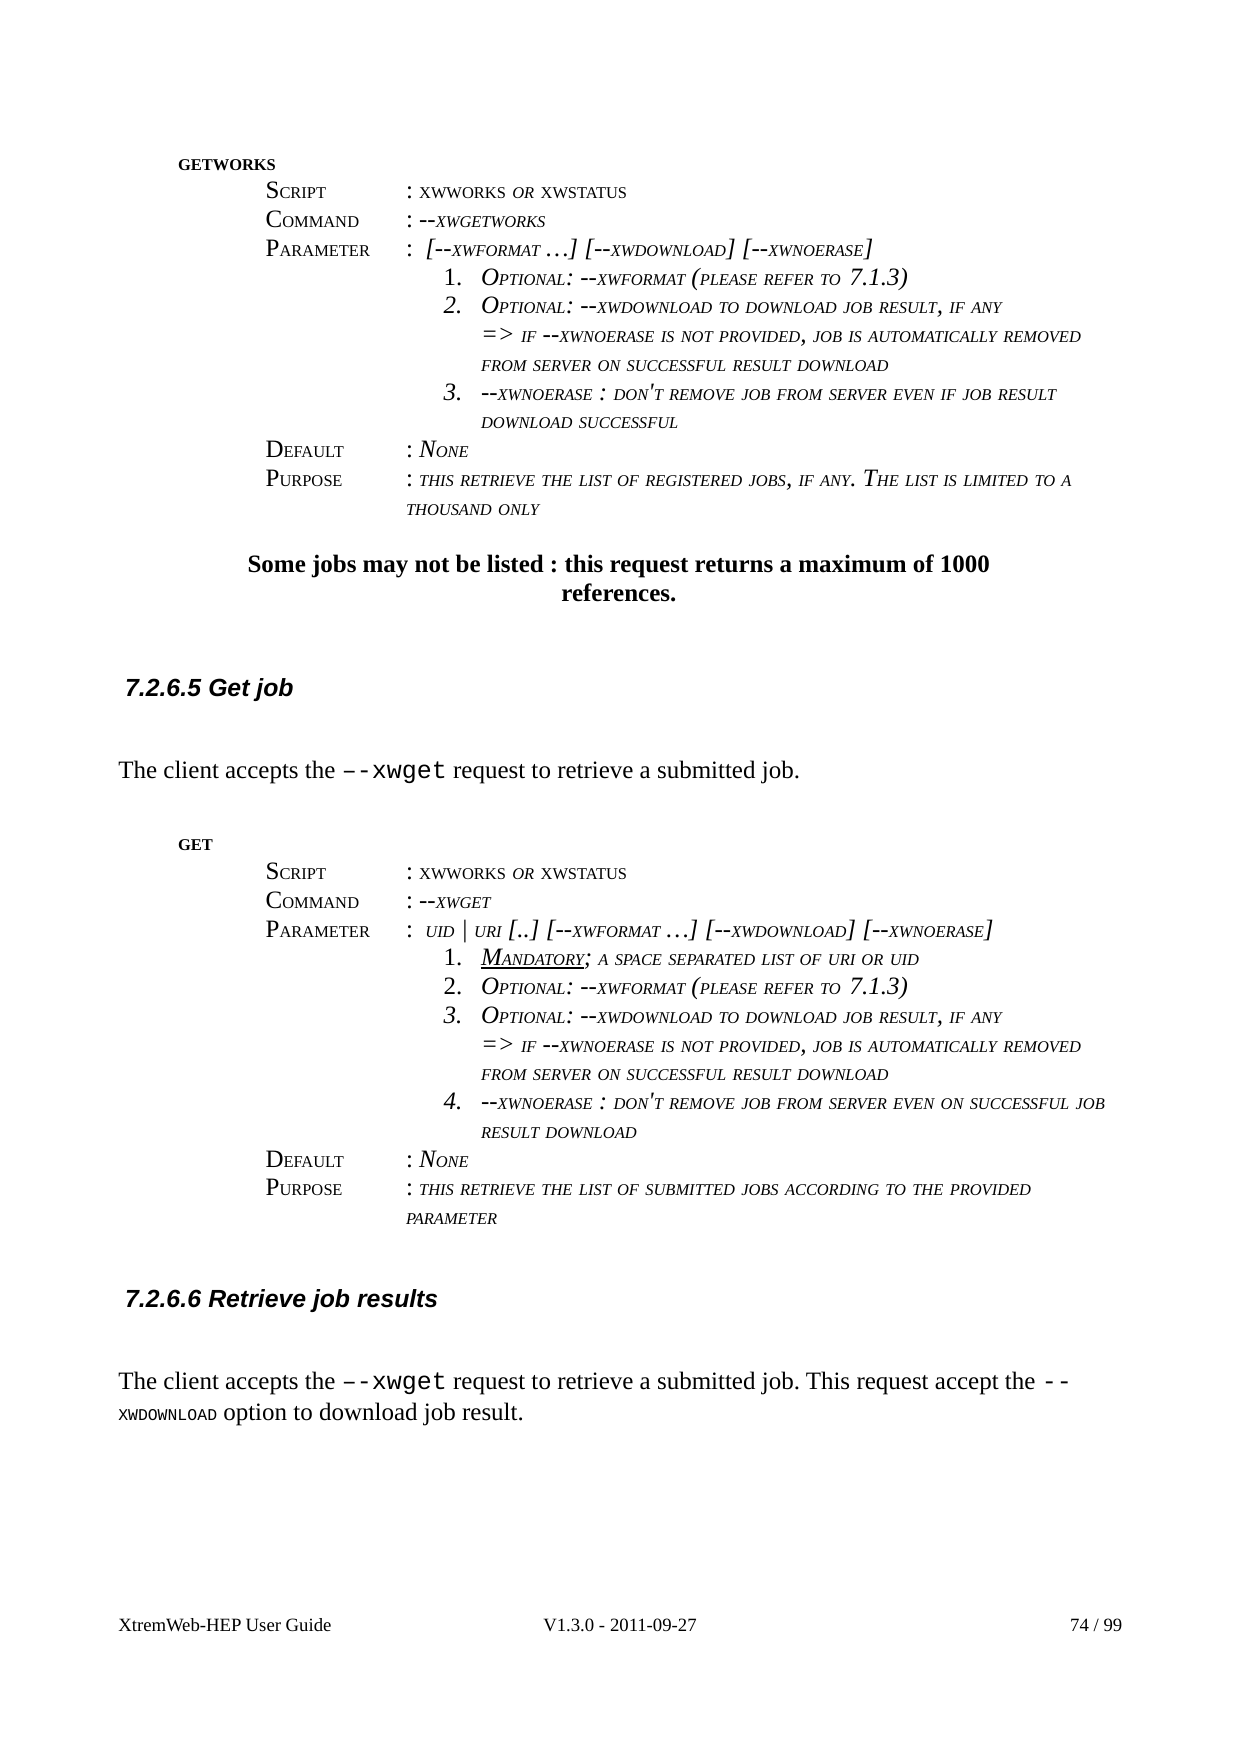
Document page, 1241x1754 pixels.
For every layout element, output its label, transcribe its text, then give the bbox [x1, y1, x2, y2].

text Script : xwworks or xwstatus [265, 176, 1122, 204]
text Parameter : uid | uri [..] [--xwformat …] [--xwdownload] [--xwnoerase] [265, 914, 1122, 942]
text Parameter : [--xwformat …] [--xwdownload] [--xwnoerase] [265, 233, 1122, 262]
list --xwnoerase : don't remove job from server even if job result download successful [443, 377, 1122, 434]
subtitle Retrieve job results [118, 1284, 1122, 1312]
text get [178, 827, 1122, 856]
text Some jobs may not be listed : this request returns a maximum of 1000 references. [233, 549, 1004, 607]
text Default : None [265, 1144, 1122, 1172]
text Command : --xwget [265, 885, 1122, 914]
subtitle Get job [118, 673, 1122, 702]
text Default : None [265, 434, 1122, 463]
list Optional: --xwformat (please refer to 7.1.3) [443, 262, 1122, 291]
list Optional: --xwformat (please refer to 7.1.3) [443, 971, 1122, 1000]
text Command : --xwgetworks [265, 204, 1122, 233]
text The client accepts the –-xwget request to retrieve a submitted job. This request accept the --xwdownload option to download job result. [118, 1366, 1122, 1428]
text Script : xwworks or xwstatus [265, 856, 1122, 885]
list Optional: --xwdownload to download job result, if any => if --xwnoerase is not provided, job is automatically removed from server on successful result download [443, 1000, 1122, 1086]
list --xwnoerase : don't remove job from server even on successful job result download [443, 1086, 1122, 1144]
list Optional: --xwdownload to download job result, if any => if --xwnoerase is not provided, job is automatically removed from server on successful result download [443, 291, 1122, 377]
text The client accepts the –-xwget request to retrieve a submitted job. [118, 755, 1122, 786]
text Purpose : this retrieve the list of submitted jobs according to the provided parameter [265, 1172, 1122, 1230]
list Mandatory; a space separated list of uri or uid [443, 942, 1122, 971]
text getworks [178, 147, 1122, 176]
text Purpose : this retrieve the list of registered jobs, if any. The list is limited to a thousand only [265, 463, 1122, 521]
